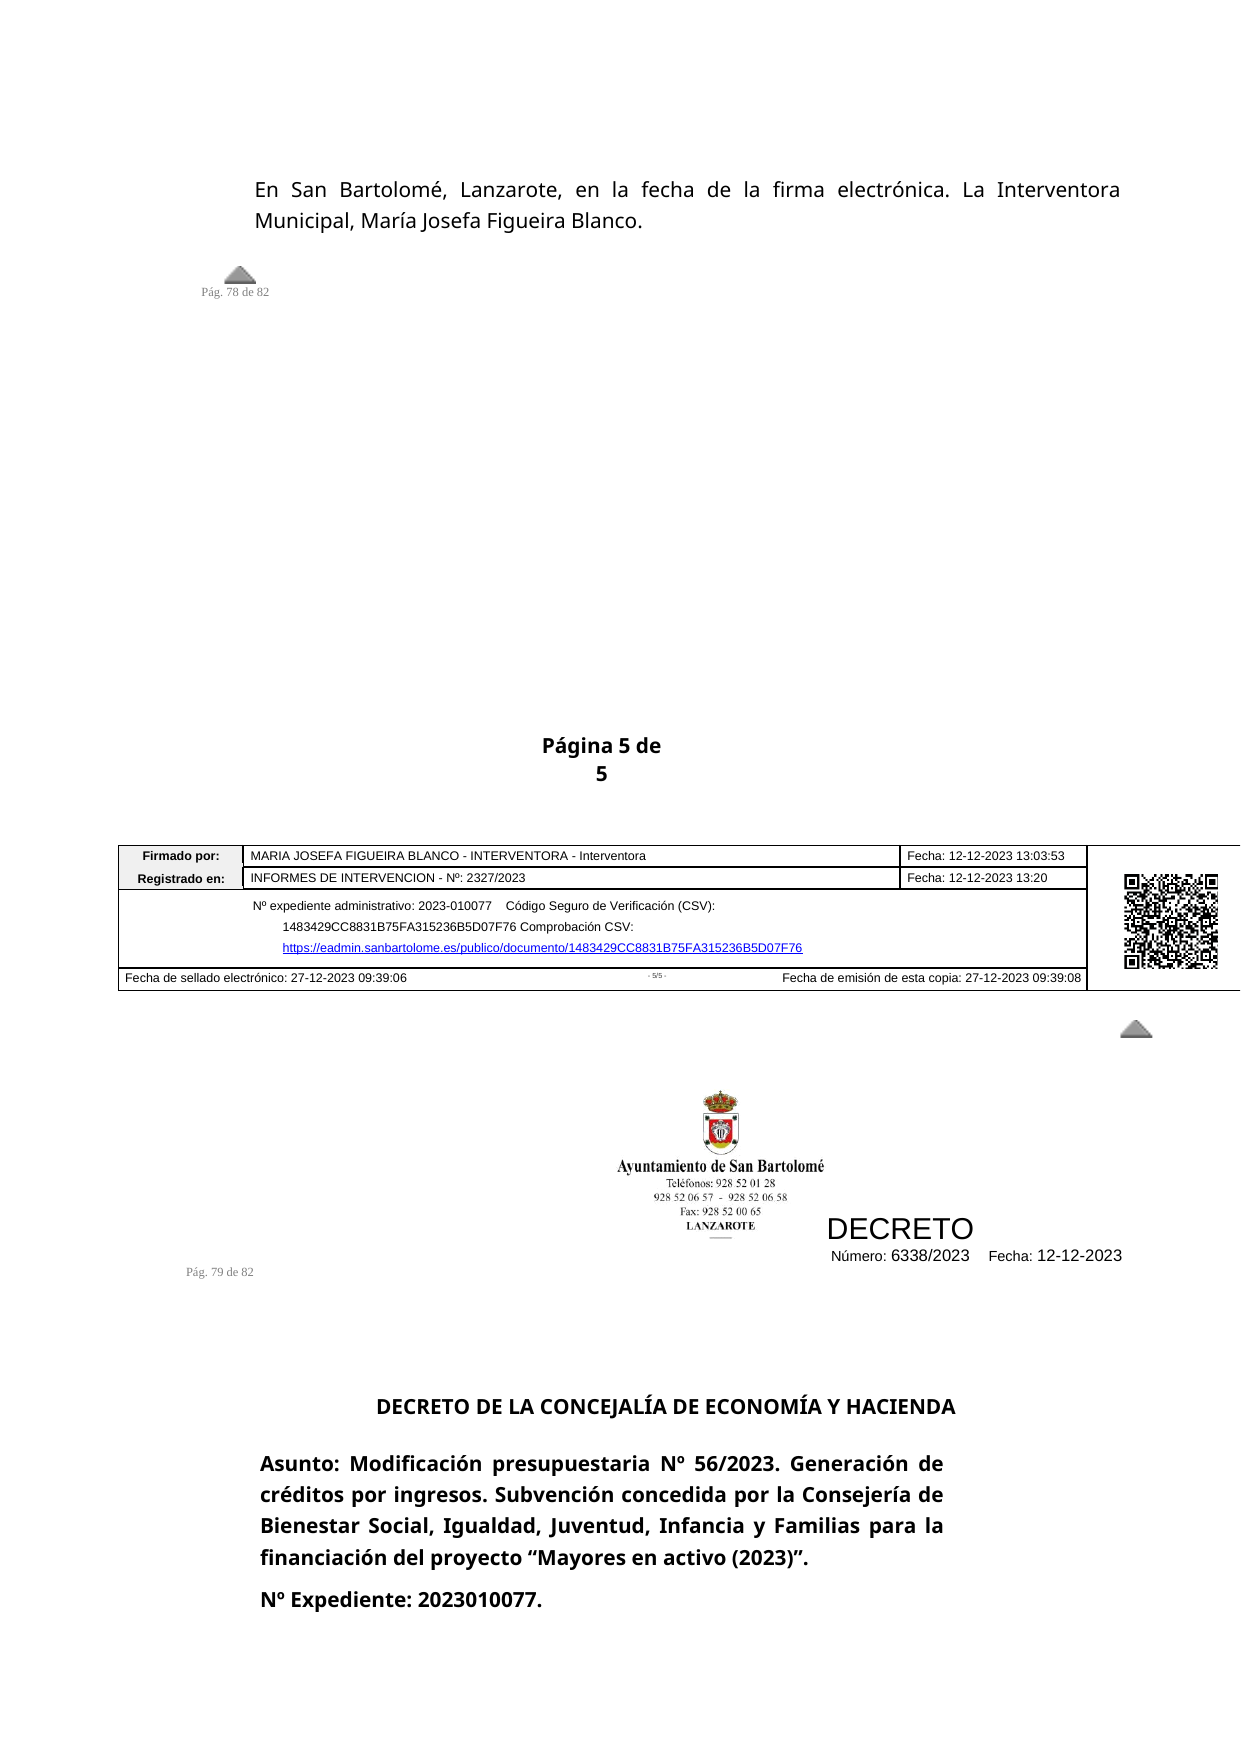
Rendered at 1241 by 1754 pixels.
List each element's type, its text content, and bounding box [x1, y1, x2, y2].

text Pág. 78 de 82 [201, 284, 1122, 299]
text En San Bartolomé, Lanzarote, en la fecha de la firma electrónica. La Interventora Municipal, María Josefa Figueira Blanco. [254, 175, 1122, 235]
text Asunto: Modificación presupuestaria Nº 56/2023. Generación de créditos por ingresos. Subvención concedida por la Consejería de Bienestar Social, Igualdad, Juventud, Infancia y Familias para la financiación del proyecto “Mayores en activo (2023)”. [260, 1449, 944, 1571]
table_header Firmado por: [119, 846, 242, 863]
text Pág. 79 de 82 [186, 1265, 1122, 1279]
text DECRETO DE LA CONCEJALÍA DE ECONOMÍA Y HACIENDA [376, 1392, 1122, 1421]
table_cell Fecha: 12-12-2023 13:20 [901, 868, 1086, 888]
text Nº Expediente: 2023010077. [260, 1585, 1122, 1613]
text Página 5 de 5 [536, 731, 667, 788]
text DECRETO [118, 1089, 974, 1245]
table_header Fecha: 12-12-2023 13:03:53 [901, 846, 1086, 866]
table_cell Nº expediente administrativo: 2023-010077 Código Seguro de Verificación (CSV): 1483429CC8831B75FA315236B5D07F76 Comprobación CSV: https://eadmin.sanbartolome.es/publico/documento/1483429CC8831B75FA315236B5D07F76 [119, 890, 1086, 967]
table_header [1088, 846, 1240, 990]
table_cell INFORMES DE INTERVENCION - Nº: 2327/2023 [244, 868, 899, 888]
table_header MARIA JOSEFA FIGUEIRA BLANCO - INTERVENTORA - Interventora [244, 846, 899, 866]
table_cell Registrado en: [119, 870, 242, 886]
table_cell Fecha de sellado electrónico: 27-12-2023 09:39:06 - 5/5 - Fecha de emisión de esta copia: 27-12-2023 09:39:08 [119, 969, 1086, 990]
text Número: 6338/2023 Fecha: 12-12-2023 [118, 1245, 1122, 1264]
